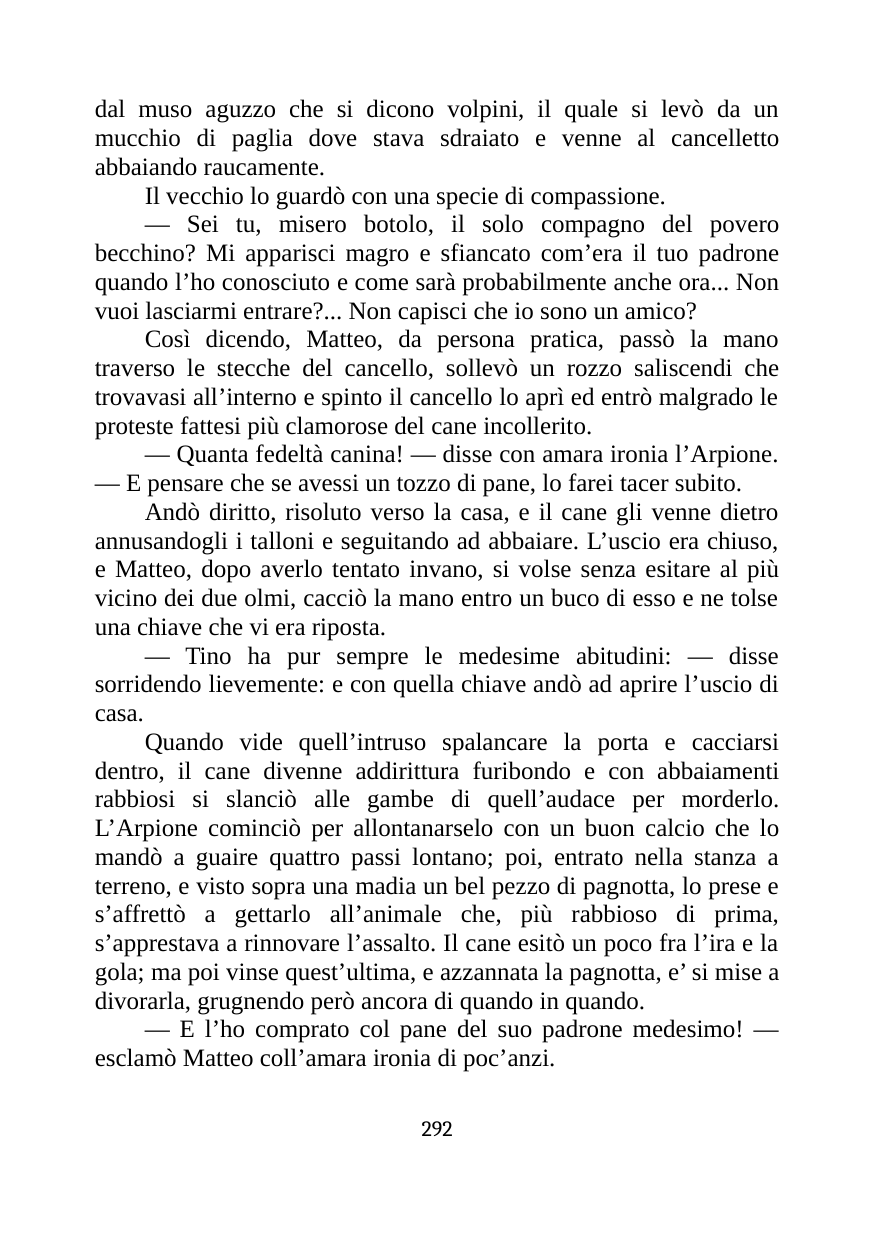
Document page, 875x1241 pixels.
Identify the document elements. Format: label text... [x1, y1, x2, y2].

text — Sei tu, misero botolo, il solo compagno del povero becchino? Mi apparisci magro e sfiancato com’era il tuo padrone quando l’ho conosciuto e come sarà probabilmente anche ora... Non vuoi lasciarmi entrare?... Non capisci che io sono un amico? [94, 209, 779, 324]
text dal muso aguzzo che si dicono volpini, il quale si levò da un mucchio di paglia dove stava sdraiato e venne al cancelletto abbaiando raucamente. [94, 94, 779, 181]
text — E l’ho comprato col pane del suo padrone medesimo! — esclamò Matteo coll’amara ironia di poc’anzi. [94, 1014, 779, 1072]
text Il vecchio lo guardò con una specie di compassione. [94, 181, 779, 209]
text Andò diritto, risoluto verso la casa, e il cane gli venne dietro annusandogli i talloni e seguitando ad abbaiare. L’uscio era chiuso, e Matteo, dopo averlo tentato invano, si volse senza esitare al più vicino dei due olmi, cacciò la mano entro un buco di esso e ne tolse una chiave che vi era riposta. [94, 497, 779, 641]
text — Tino ha pur sempre le medesime abitudini: — disse sorridendo lievemente: e con quella chiave andò ad aprire l’uscio di casa. [94, 641, 779, 727]
text Quando vide quell’intruso spalancare la porta e cacciarsi dentro, il cane divenne addirittura furibondo e con abbaiamenti rabbiosi si slanciò alle gambe di quell’audace per morderlo. L’Arpione cominciò per allontanarselo con un buon calcio che lo mandò a guaire quattro passi lontano; poi, entrato nella stanza a terreno, e visto sopra una madia un bel pezzo di pagnotta, lo prese e s’affrettò a gettarlo all’animale che, più rabbioso di prima, s’apprestava a rinnovare l’assalto. Il cane esitò un poco fra l’ira e la gola; ma poi vinse quest’ultima, e azzannata la pagnotta, e’ si mise a divorarla, grugnendo però ancora di quando in quando. [94, 727, 779, 1014]
text Così dicendo, Matteo, da persona pratica, passò la mano traverso le stecche del cancello, sollevò un rozzo saliscendi che trovavasi all’interno e spinto il cancello lo aprì ed entrò malgrado le proteste fattesi più clamorose del cane incollerito. [94, 324, 779, 439]
text — Quanta fedeltà canina! — disse con amara ironia l’Arpione. — E pensare che se avessi un tozzo di pane, lo farei tacer subito. [94, 439, 779, 497]
